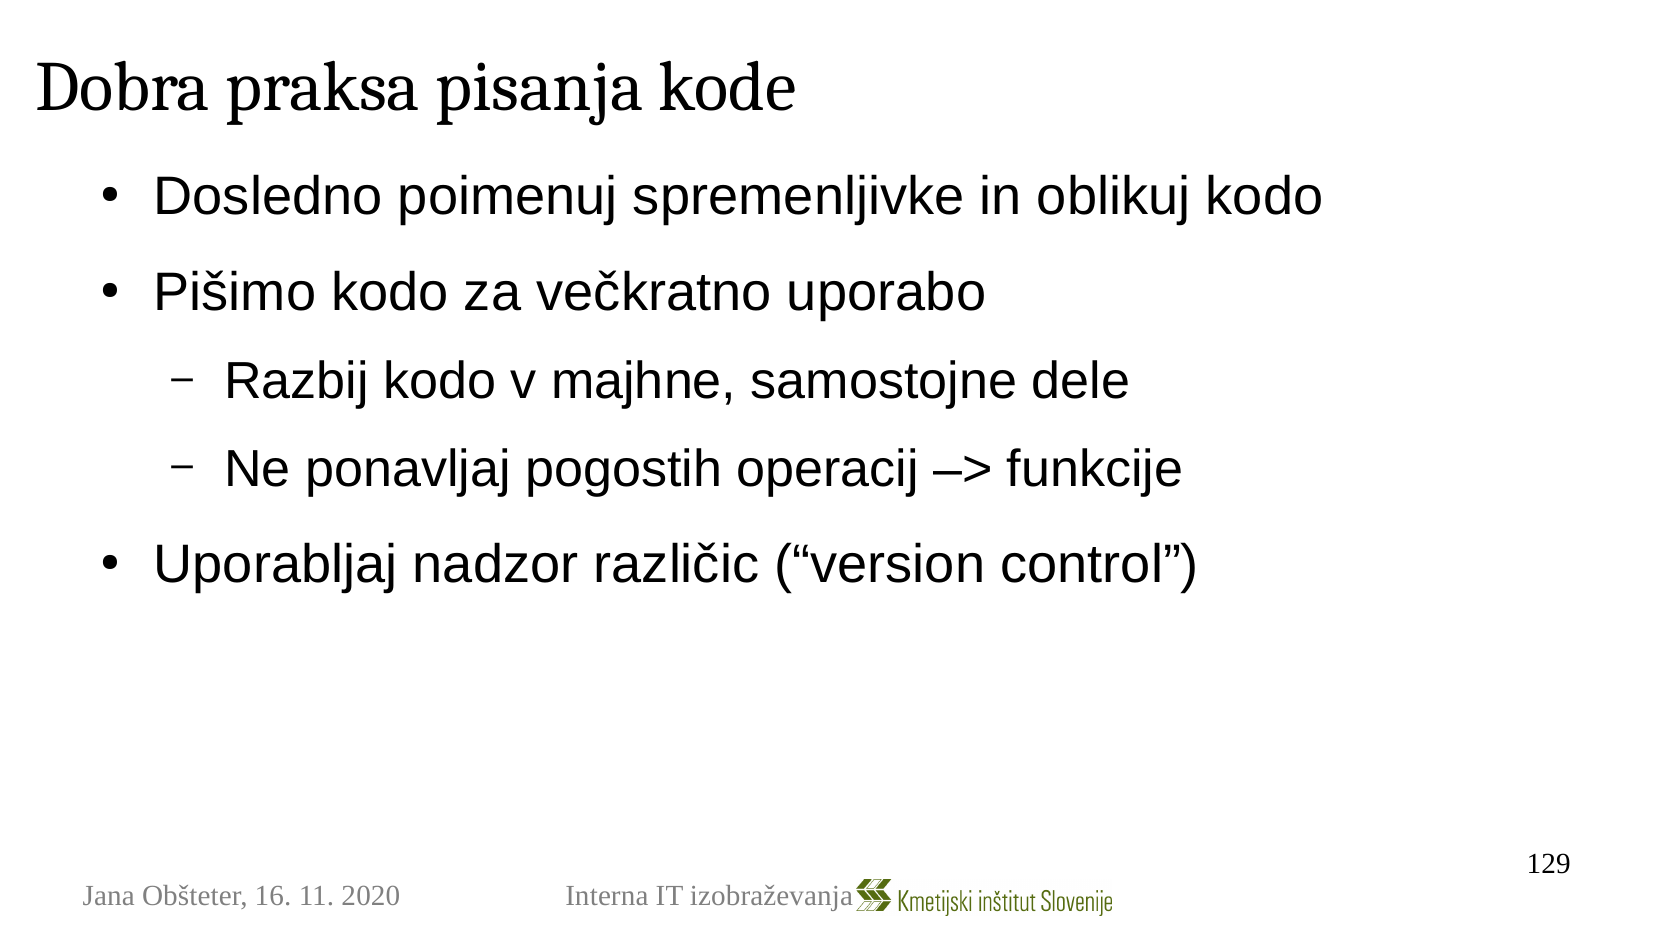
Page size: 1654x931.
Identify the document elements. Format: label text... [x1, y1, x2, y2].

picture [856, 879, 1112, 916]
title Dobra praksa pisanja kode [35, 21, 1524, 154]
list Dosledno poimenuj spremenljivke in oblikuj kodo Pišimo kodo za večkratno uporabo Razbij kodo v majhne, samostojne dele Ne ponavljaj pogostih operacij –> funkcije Uporabljaj nadzor različic (“version control”) [82, 165, 1642, 827]
